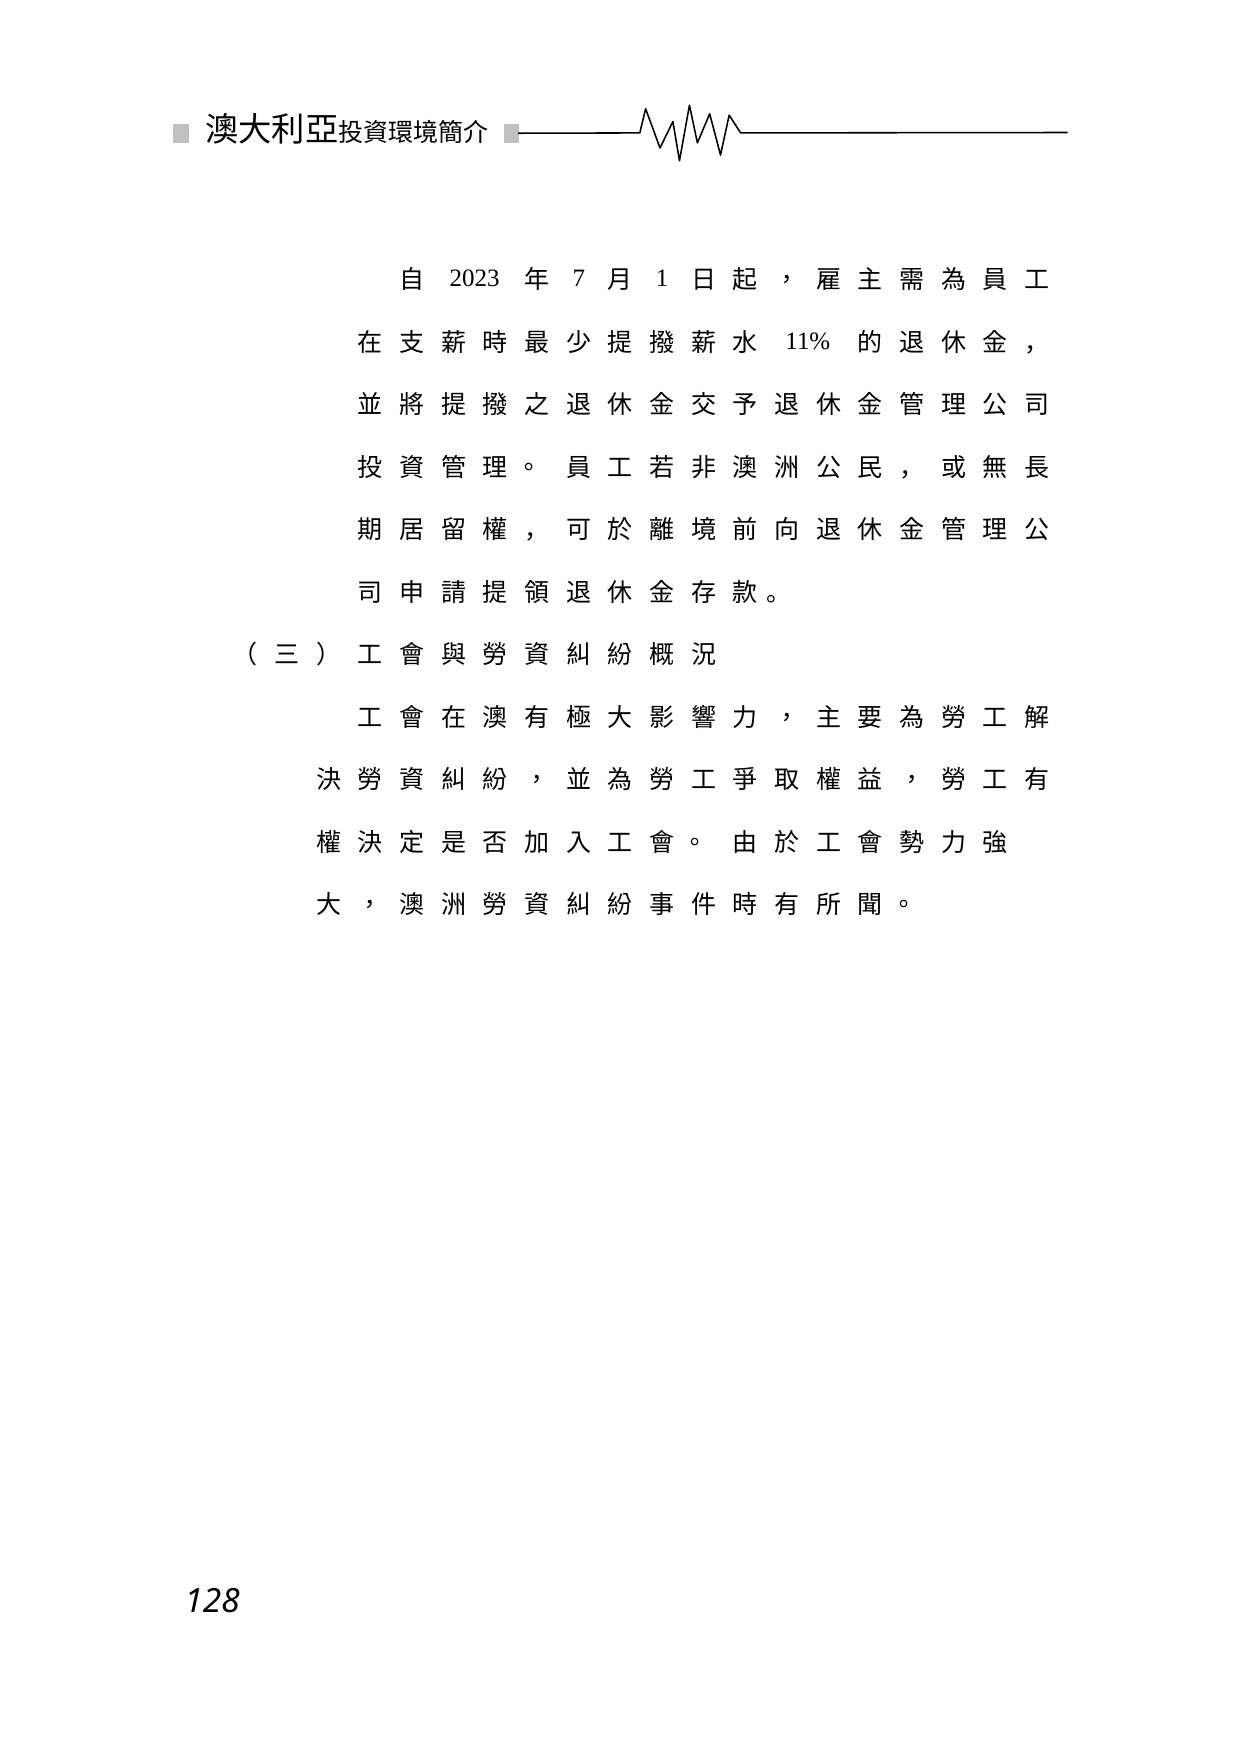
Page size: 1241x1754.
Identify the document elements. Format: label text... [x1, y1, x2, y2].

text 自2023年7月1日起，雇主需為員工在支薪時最少提撥薪水11%的退休金，並將提撥之退休金交予退休金管理公司投資管理。員工若非澳洲公民，或無長期居留權，可於離境前向退休金管理公司申請提領退休金存款。 [330, 236, 1058, 611]
text 工會在澳有極大影響力，主要為勞工解決勞資糾紛，並為勞工爭取權益，勞工有權決定是否加入工會。由於工會勢力強大，澳洲勞資糾紛事件時有所聞。 [281, 674, 1058, 924]
text （三）工會與勞資糾紛概況 [207, 611, 1058, 674]
